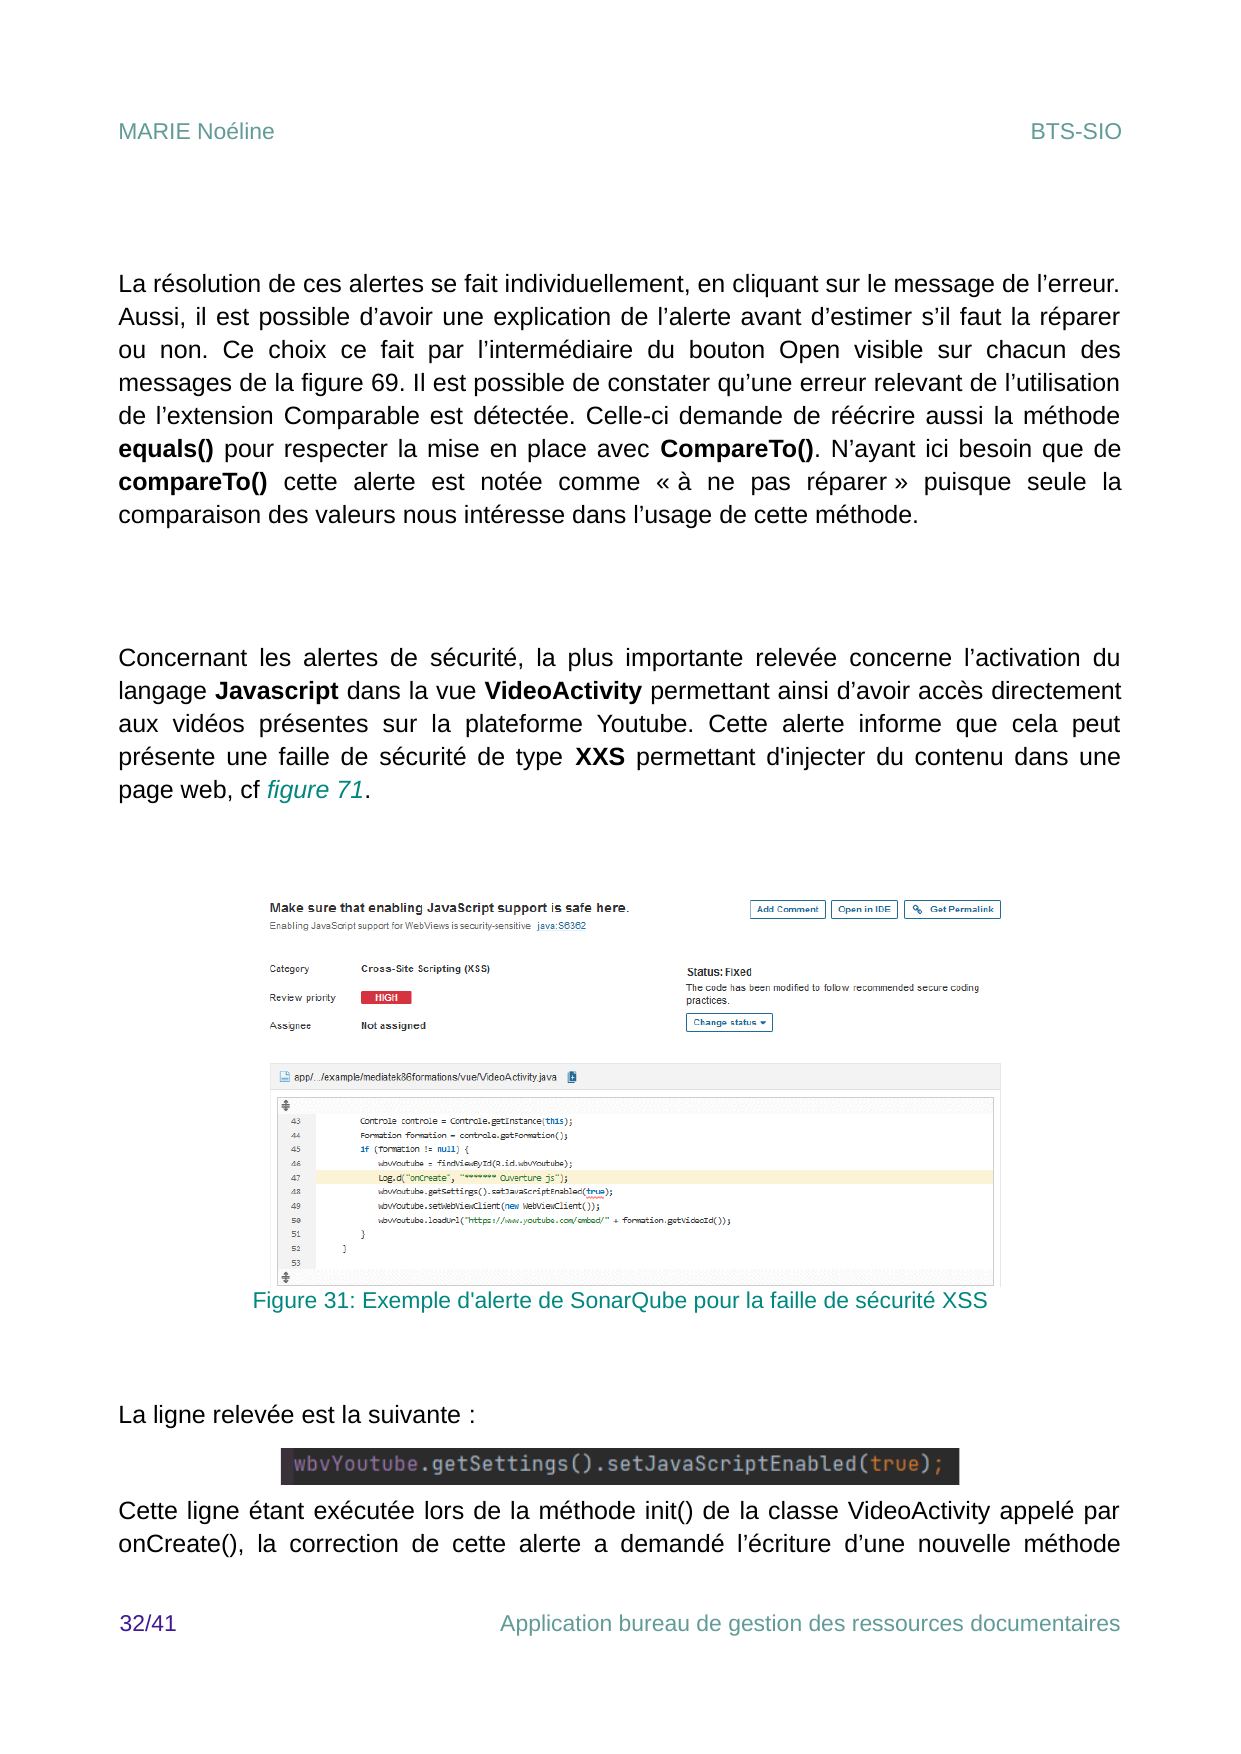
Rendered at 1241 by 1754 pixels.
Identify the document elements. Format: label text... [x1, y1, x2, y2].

text La ligne relevée est la suivante : [118, 1401, 1122, 1429]
text Concernant les alertes de sécurité, la plus importante relevée concerne l’activation du langage Javascript dans la vue VideoActivity permettant ainsi d’avoir accès directement aux vidéos présentes sur la plateforme Youtube. Cette alerte informe que cela peut présente une faille de sécurité de type XXS permettant d'injecter du contenu dans une page web, cf figure 71. [118, 643, 1122, 804]
picture [261, 893, 1004, 1287]
text Cette ligne étant exécutée lors de la méthode init() de la classe VideoActivity appelé par onCreate(), la correction de cette alerte a demandé l’écriture d’une nouvelle méthode [118, 1496, 1122, 1557]
text La résolution de ces alertes se fait individuellement, en cliquant sur le message de l’erreur. Aussi, il est possible d’avoir une explication de l’alerte avant d’estimer s’il faut la réparer ou non. Ce choix ce fait par l’intermédiaire du bouton Open visible sur chacun des messages de la figure 69. Il est possible de constater qu’une erreur relevant de l’utilisation de l’extension Comparable est détectée. Celle-ci demande de réécrire aussi la méthode equals() pour respecter la mise en place avec CompareTo(). N’ayant ici besoin que de compareTo() cette alerte est notée comme « à ne pas réparer » puisque seule la comparaison des valeurs nous intéresse dans l’usage de cette méthode. [118, 269, 1122, 529]
picture [280, 1448, 960, 1485]
text Figure 31: Exemple d'alerte de SonarQube pour la faille de sécurité XSS [118, 1287, 1122, 1313]
